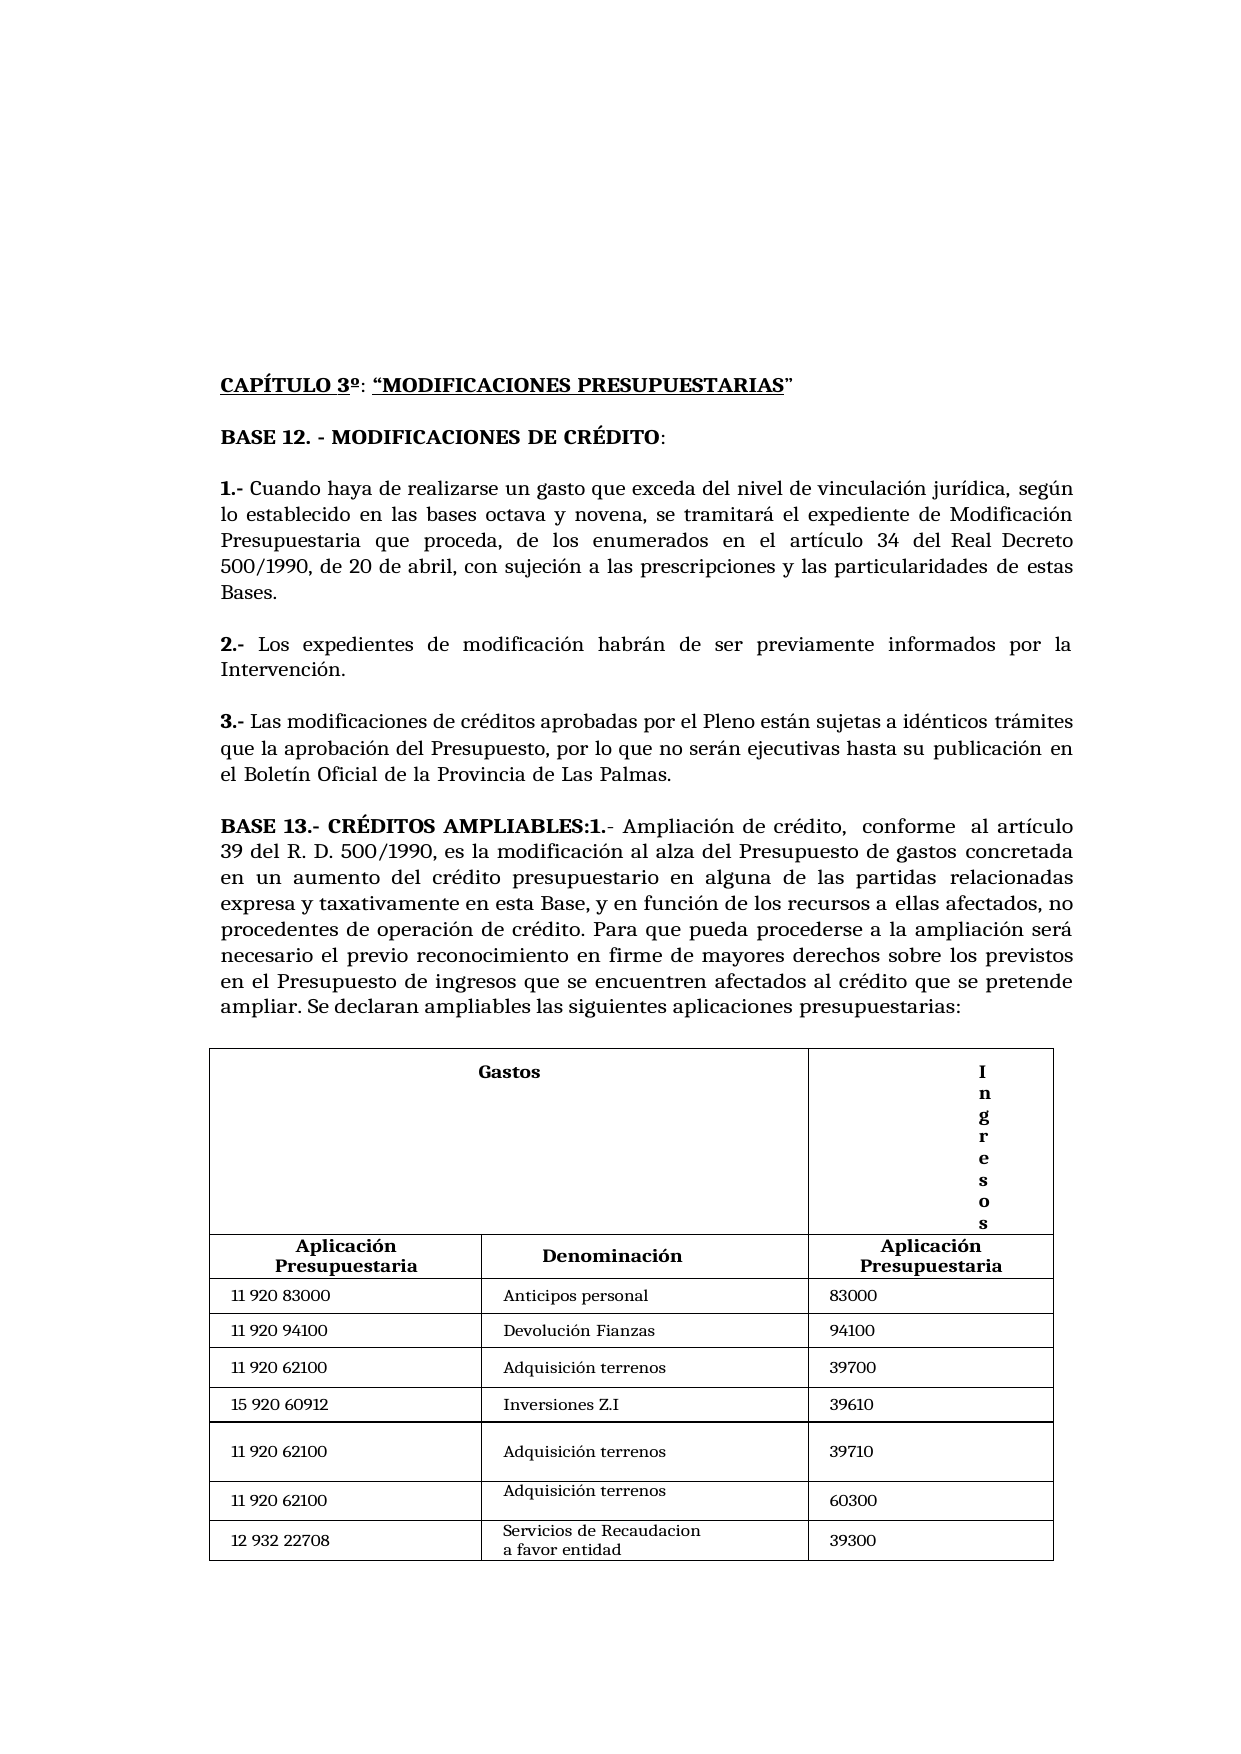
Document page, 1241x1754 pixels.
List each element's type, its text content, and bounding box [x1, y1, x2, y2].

table_cell 39300 [809, 1521, 1053, 1560]
table_cell 39710 [809, 1423, 1053, 1481]
table_cell 83000 [809, 1279, 1053, 1312]
table_cell 11 920 83000 [210, 1279, 481, 1312]
table_header Gastos [210, 1049, 808, 1234]
subtitle CAPÍTULO 3º: “MODIFICACIONES PRESUPUESTARIAS” BASE 12. - MODIFICACIONES DE CRÉDITO: [220, 374, 812, 449]
table_cell Devolución Fianzas [482, 1314, 808, 1347]
table_cell Servicios de Recaudacion a favor entidad [482, 1521, 808, 1560]
table_cell Adquisición terrenos [482, 1423, 808, 1481]
table_cell Adquisición terrenos [482, 1482, 808, 1520]
table_cell 12 932 22708 [210, 1521, 481, 1560]
table_cell 11 920 62100 [210, 1423, 481, 1481]
table_cell 39610 [809, 1388, 1053, 1421]
table_cell Aplicación Presupuestaria [809, 1235, 1053, 1278]
table_cell Denominación [482, 1235, 808, 1278]
table_cell 60300 [809, 1482, 1053, 1520]
table_cell Inversiones Z.I [482, 1388, 808, 1421]
text 1.- Cuando haya de realizarse un gasto que exceda del nivel de vinculación jurídica, según lo establecido en las bases octava y novena, se tramitará el expediente de Modificación Presupuestaria que proceda, de los enumerados en el artículo 34 del Real Decreto 500/1990, de 20 de abril, con sujeción a las prescripciones y las particularidades de estas Bases. [220, 477, 1073, 604]
table_cell 11 920 94100 [210, 1314, 481, 1347]
table_cell Anticipos personal [482, 1279, 808, 1312]
table_cell 15 920 60912 [210, 1388, 481, 1421]
table_cell Adquisición terrenos [482, 1348, 808, 1387]
table_cell Aplicación Presupuestaria [210, 1235, 481, 1278]
table_header Ingresos [809, 1049, 1053, 1234]
table_cell 11 920 62100 [210, 1482, 481, 1520]
text 2.- Los expedientes de modificación habrán de ser previamente informados por la Intervención. [220, 632, 1073, 682]
text 3.- Las modificaciones de créditos aprobadas por el Pleno están sujetas a idénticos trámites que la aprobación del Presupuesto, por lo que no serán ejecutivas hasta su publicación en el Boletín Oficial de la Provincia de Las Palmas. [220, 710, 1073, 787]
table_cell 94100 [809, 1314, 1053, 1347]
table_cell 11 920 62100 [210, 1348, 481, 1387]
table_cell 39700 [809, 1348, 1053, 1387]
text BASE 13.- CRÉDITOS AMPLIABLES:1.- Ampliación de crédito, conforme al artículo 39 del R. D. 500/1990, es la modificación al alza del Presupuesto de gastos concretada en un aumento del crédito presupuestario en alguna de las partidas relacionadas expresa y taxativamente en esta Base, y en función de los recursos a ellas afectados, no procedentes de operación de crédito. Para que pueda procederse a la ampliación será necesario el previo reconocimiento en firme de mayores derechos sobre los previstos en el Presupuesto de ingresos que se encuentren afectados al crédito que se pretende ampliar. Se declaran ampliables las siguientes aplicaciones presupuestarias: [220, 814, 1073, 1019]
